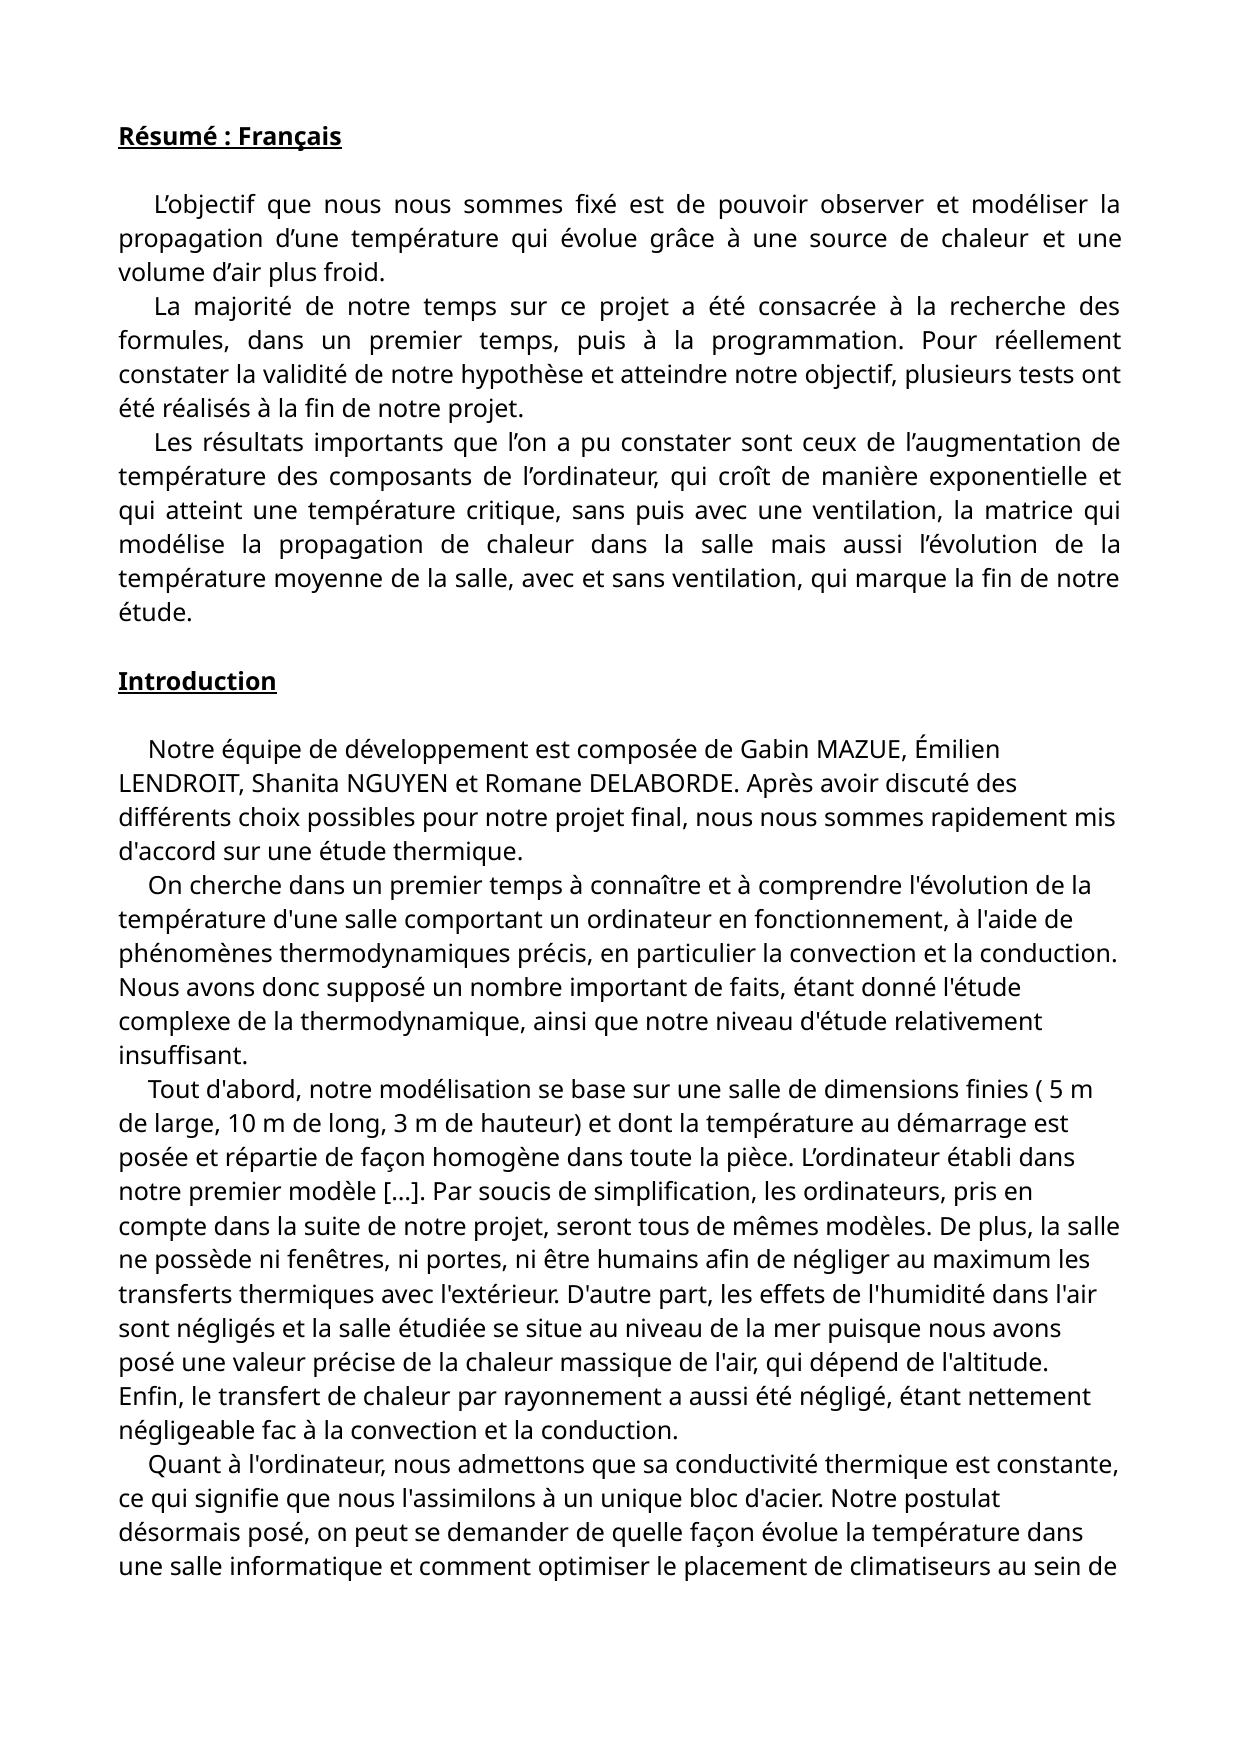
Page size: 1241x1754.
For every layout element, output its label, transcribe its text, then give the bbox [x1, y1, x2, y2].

text Résumé : Français [118, 118, 1122, 152]
text Introduction [118, 663, 1122, 697]
text Les résultats importants que l’on a pu constater sont ceux de l’augmentation de température des composants de l’ordinateur, qui croît de manière exponentielle et qui atteint une température critique, sans puis avec une ventilation, la matrice qui modélise la propagation de chaleur dans la salle mais aussi l’évolution de la température moyenne de la salle, avec et sans ventilation, qui marque la fin de notre étude. [118, 425, 1122, 629]
text Quant à l'ordinateur, nous admettons que sa conductivité thermique est constante, ce qui signifie que nous l'assimilons à un unique bloc d'acier. Notre postulat désormais posé, on peut se demander de quelle façon évolue la température dans une salle informatique et comment optimiser le placement de climatiseurs au sein de [118, 1447, 1122, 1583]
text On cherche dans un premier temps à connaître et à comprendre l'évolution de la température d'une salle comportant un ordinateur en fonctionnement, à l'aide de phénomènes thermodynamiques précis, en particulier la convection et la conduction. Nous avons donc supposé un nombre important de faits, étant donné l'étude complexe de la thermodynamique, ainsi que notre niveau d'étude relativement insuffisant. [118, 867, 1122, 1072]
text Tout d'abord, notre modélisation se base sur une salle de dimensions finies ( 5 m de large, 10 m de long, 3 m de hauteur) et dont la température au démarrage est posée et répartie de façon homogène dans toute la pièce. L’ordinateur établi dans notre premier modèle […]. Par soucis de simplification, les ordinateurs, pris en compte dans la suite de notre projet, seront tous de mêmes modèles. De plus, la salle ne possède ni fenêtres, ni portes, ni être humains afin de négliger au maximum les transferts thermiques avec l'extérieur. D'autre part, les effets de l'humidité dans l'air sont négligés et la salle étudiée se situe au niveau de la mer puisque nous avons posé une valeur précise de la chaleur massique de l'air, qui dépend de l'altitude. Enfin, le transfert de chaleur par rayonnement a aussi été négligé, étant nettement négligeable fac à la convection et la conduction. [118, 1072, 1122, 1447]
text Notre équipe de développement est composée de Gabin MAZUE, Émilien LENDROIT, Shanita NGUYEN et Romane DELABORDE. Après avoir discuté des différents choix possibles pour notre projet final, nous nous sommes rapidement mis d'accord sur une étude thermique. [118, 731, 1122, 867]
text L’objectif que nous nous sommes fixé est de pouvoir observer et modéliser la propagation d’une température qui évolue grâce à une source de chaleur et une volume d’air plus froid. [118, 186, 1122, 288]
text La majorité de notre temps sur ce projet a été consacrée à la recherche des formules, dans un premier temps, puis à la programmation. Pour réellement constater la validité de notre hypothèse et atteindre notre objectif, plusieurs tests ont été réalisés à la fin de notre projet. [118, 288, 1122, 425]
